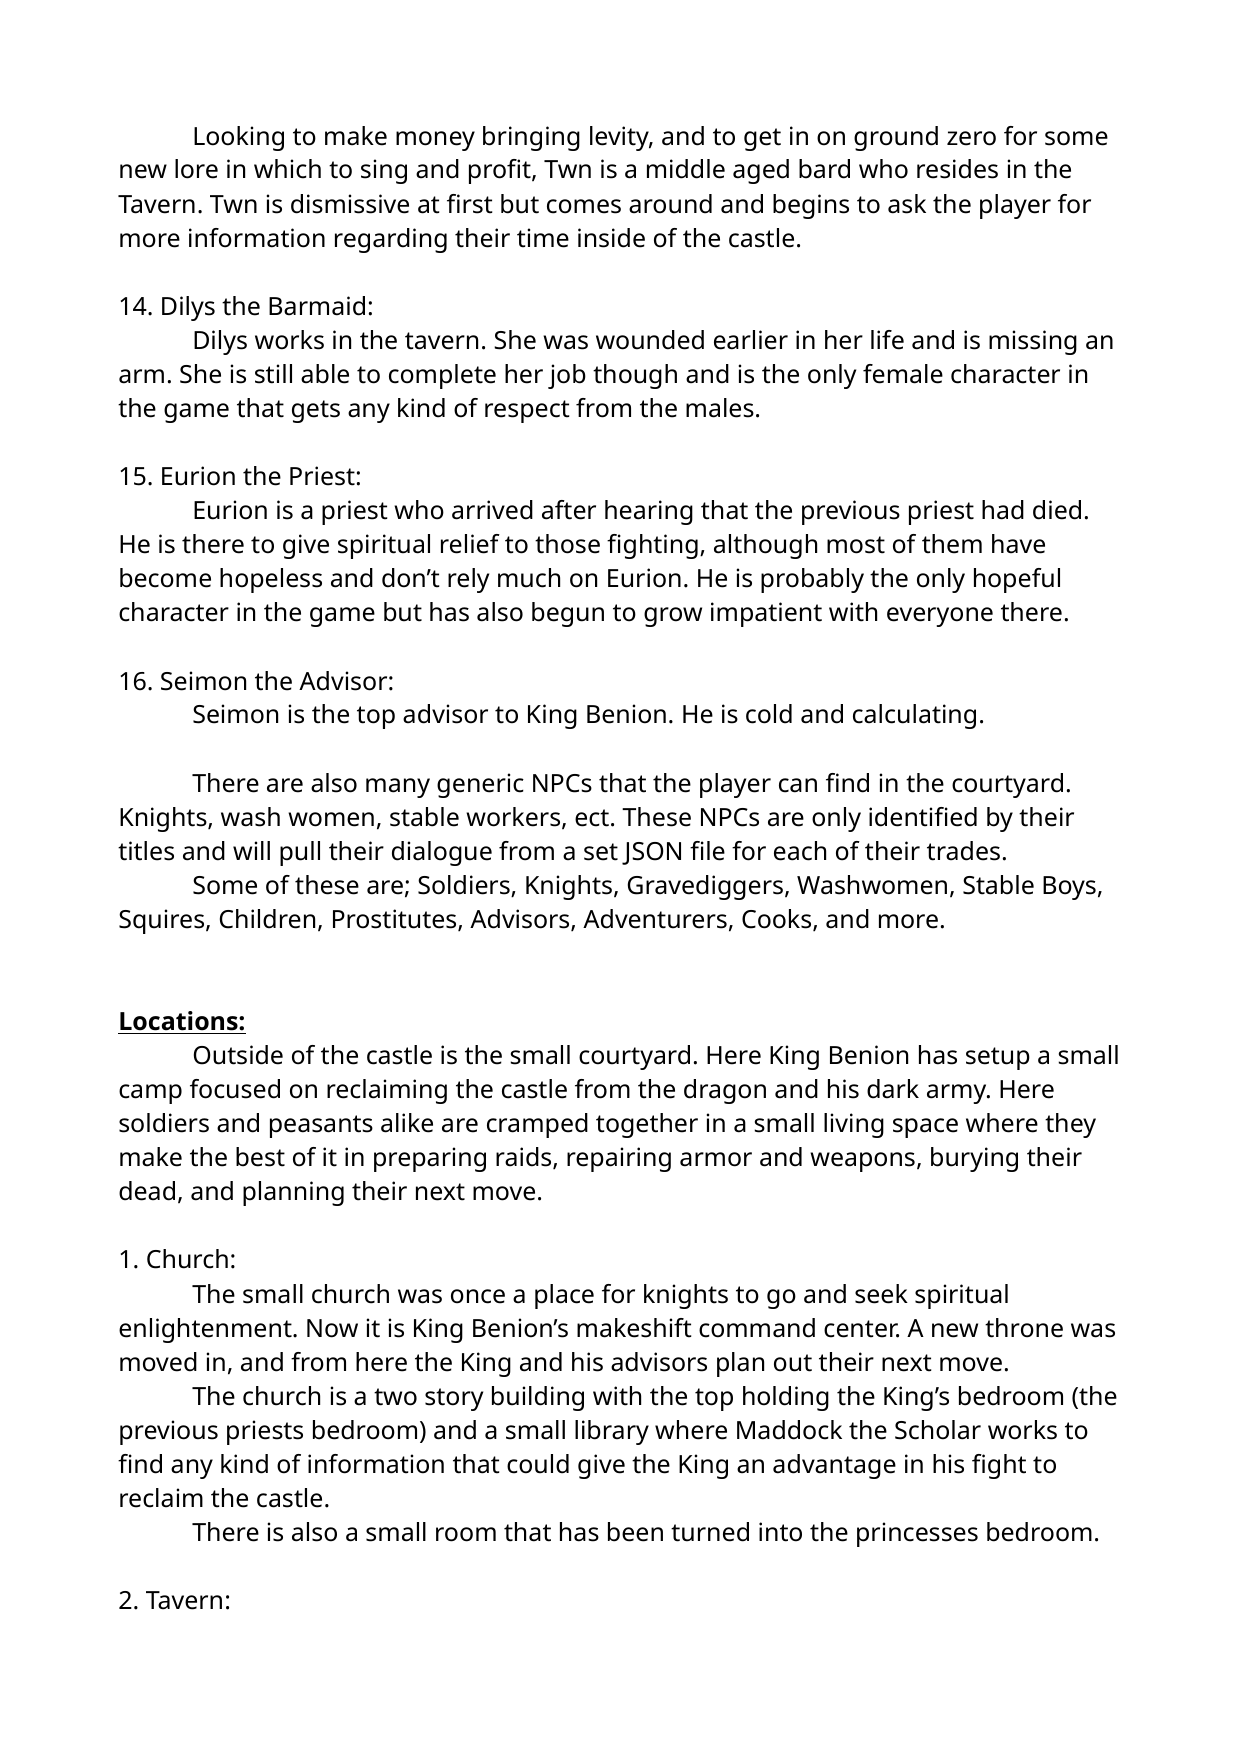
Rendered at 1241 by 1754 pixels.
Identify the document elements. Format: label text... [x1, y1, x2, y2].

text Outside of the castle is the small courtyard. Here King Benion has setup a small camp focused on reclaiming the castle from the dragon and his dark army. Here soldiers and peasants alike are cramped together in a small living space where they make the best of it in preparing raids, repairing armor and weapons, burying their dead, and planning their next move. [118, 1038, 1122, 1208]
text 2. Tavern: [118, 1583, 1122, 1617]
text There are also many generic NPCs that the player can find in the courtyard. Knights, wash women, stable workers, ect. These NPCs are only identified by their titles and will pull their dialogue from a set JSON file for each of their trades. [118, 765, 1122, 867]
text 1. Church: [118, 1242, 1122, 1276]
text Locations: [118, 1004, 1122, 1038]
text 14. Dilys the Barmaid: [118, 288, 1122, 322]
text 16. Seimon the Advisor: [118, 663, 1122, 697]
text Looking to make money bringing levity, and to get in on ground zero for some new lore in which to sing and profit, Twn is a middle aged bard who resides in the Tavern. Twn is dismissive at first but comes around and begins to ask the player for more information regarding their time inside of the castle. [118, 118, 1122, 254]
text The small church was once a place for knights to go and seek spiritual enlightenment. Now it is King Benion’s makeshift command center. A new throne was moved in, and from here the King and his advisors plan out their next move. [118, 1276, 1122, 1378]
text The church is a two story building with the top holding the King’s bedroom (the previous priests bedroom) and a small library where Maddock the Scholar works to find any kind of information that could give the King an advantage in his fight to reclaim the castle. [118, 1378, 1122, 1515]
text Eurion is a priest who arrived after hearing that the previous priest had died. He is there to give spiritual relief to those fighting, although most of them have become hopeless and don’t rely much on Eurion. He is probably the only hopeful character in the game but has also begun to grow impatient with everyone there. [118, 493, 1122, 629]
text There is also a small room that has been turned into the princesses bedroom. [118, 1515, 1122, 1549]
text Seimon is the top advisor to King Benion. He is cold and calculating. [118, 697, 1122, 731]
text Some of these are; Soldiers, Knights, Gravediggers, Washwomen, Stable Boys, Squires, Children, Prostitutes, Advisors, Adventurers, Cooks, and more. [118, 867, 1122, 936]
text 15. Eurion the Priest: [118, 459, 1122, 493]
text Dilys works in the tavern. She was wounded earlier in her life and is missing an arm. She is still able to complete her job though and is the only female character in the game that gets any kind of respect from the males. [118, 322, 1122, 425]
